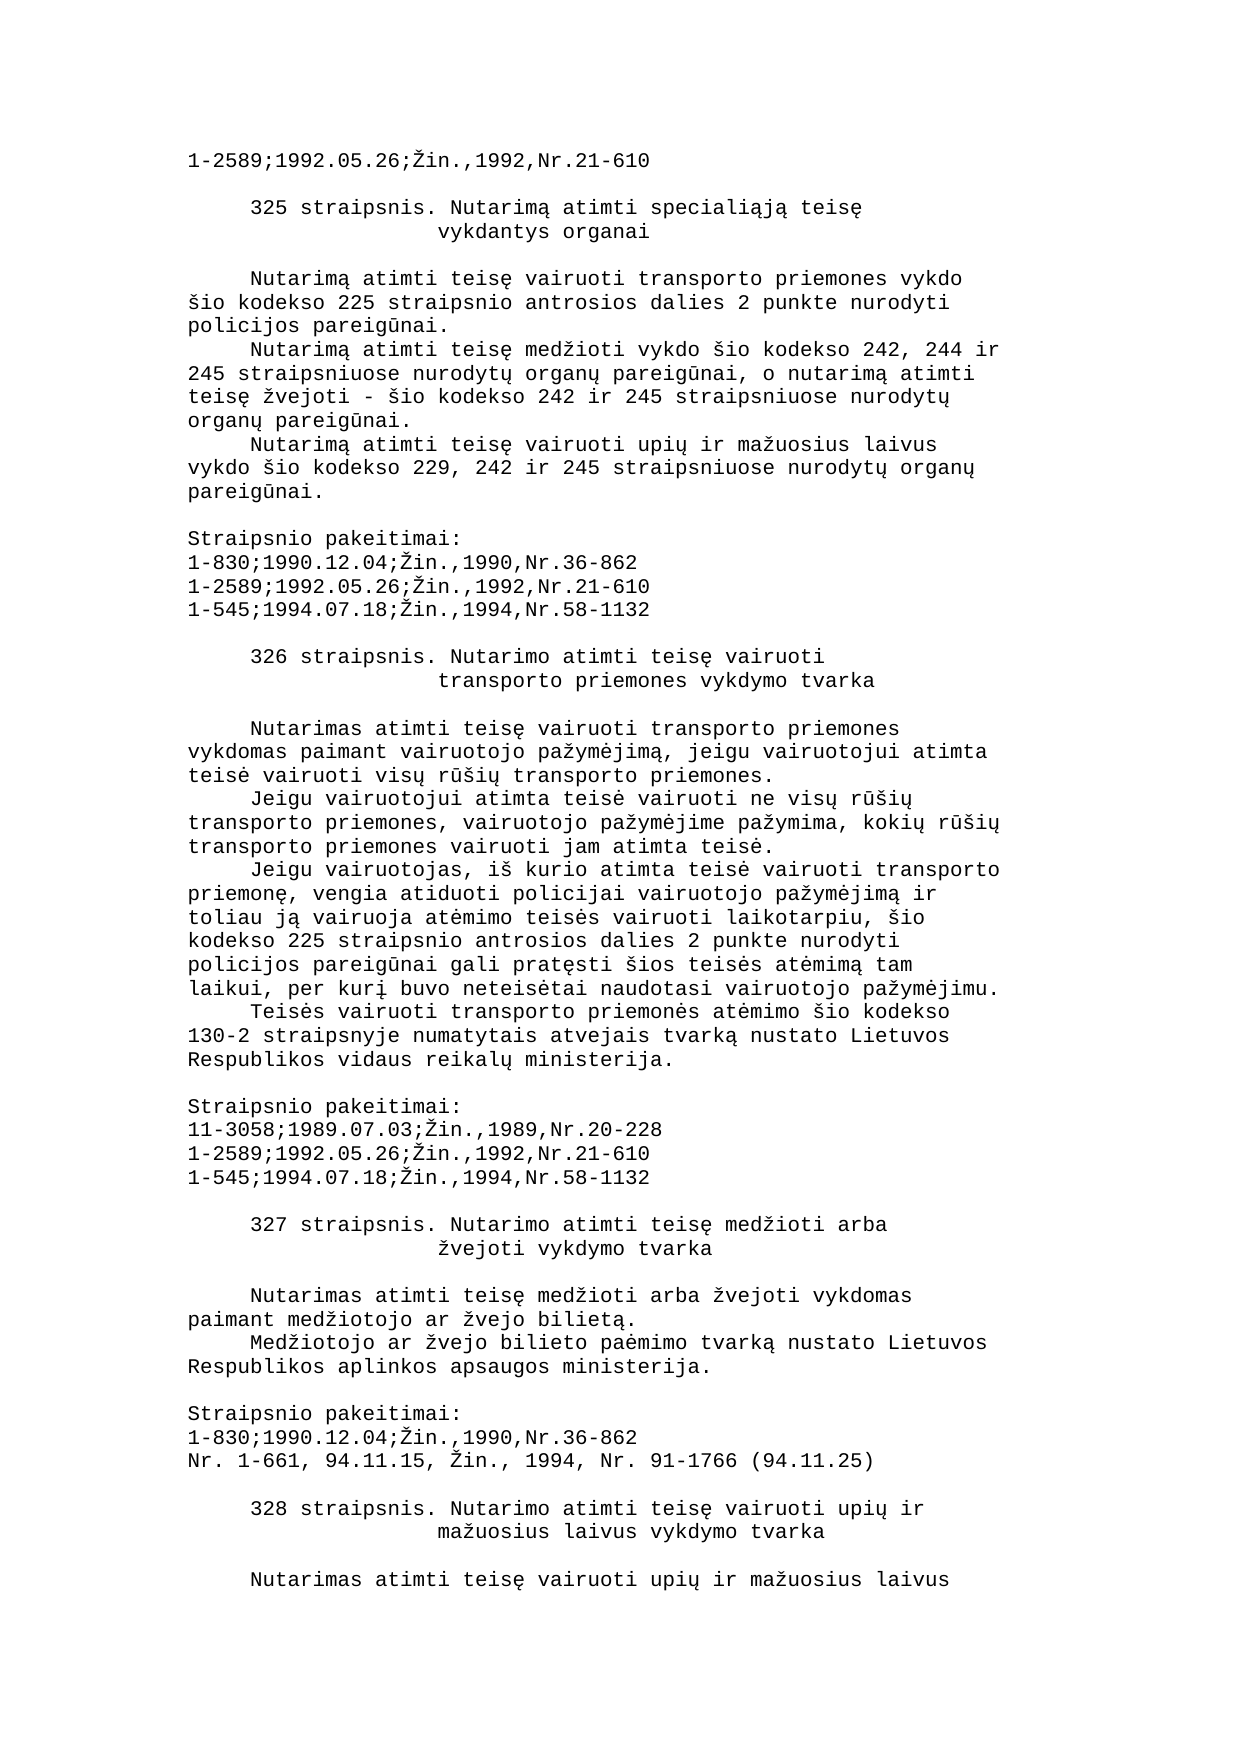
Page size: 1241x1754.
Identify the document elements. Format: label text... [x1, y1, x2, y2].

text Jeigu vairuotojas, iš kurio atimta teisė vairuoti transporto [187, 859, 1053, 883]
text paimant medžiotojo ar žvejo bilietą. [187, 1309, 1053, 1332]
text Straipsnio pakeitimai: [187, 528, 1053, 552]
text Nutarimą atimti teisę vairuoti upių ir mažuosius laivus [187, 434, 1053, 457]
text Nutarimą atimti teisę vairuoti transporto priemones vykdo [187, 268, 1053, 292]
text 326 straipsnis. Nutarimo atimti teisę vairuoti [187, 647, 1053, 670]
text policijos pareigūnai gali pratęsti šios teisės atėmimą tam [187, 954, 1053, 978]
text pareigūnai. [187, 481, 1053, 505]
text vykdo šio kodekso 229, 242 ir 245 straipsniuose nurodytų organų [187, 457, 1053, 481]
text teisę žvejoti - šio kodekso 242 ir 245 straipsniuose nurodytų [187, 386, 1053, 410]
text Respublikos aplinkos apsaugos ministerija. [187, 1356, 1053, 1379]
text Straipsnio pakeitimai: [187, 1403, 1053, 1427]
text transporto priemones, vairuotojo pažymėjime pažymima, kokių rūšių [187, 812, 1053, 836]
text kodekso 225 straipsnio antrosios dalies 2 punkte nurodyti [187, 930, 1053, 954]
text 11-3058;1989.07.03;Žin.,1989,Nr.20-228 [187, 1119, 1053, 1143]
text vykdomas paimant vairuotojo pažymėjimą, jeigu vairuotojui atimta [187, 741, 1053, 765]
text 328 straipsnis. Nutarimo atimti teisę vairuoti upių ir [187, 1498, 1053, 1521]
text Teisės vairuoti transporto priemonės atėmimo šio kodekso [187, 1001, 1053, 1025]
text žvejoti vykdymo tvarka [187, 1238, 1053, 1261]
text Medžiotojo ar žvejo bilieto paėmimo tvarką nustato Lietuvos [187, 1332, 1053, 1356]
text 1-2589;1992.05.26;Žin.,1992,Nr.21-610 [187, 150, 1053, 174]
text Straipsnio pakeitimai: [187, 1096, 1053, 1119]
text teisė vairuoti visų rūšių transporto priemones. [187, 765, 1053, 788]
text transporto priemones vairuoti jam atimta teisė. [187, 836, 1053, 859]
text 327 straipsnis. Nutarimo atimti teisę medžioti arba [187, 1214, 1053, 1238]
text Nutarimą atimti teisę medžioti vykdo šio kodekso 242, 244 ir [187, 339, 1053, 363]
text Nutarimas atimti teisę medžioti arba žvejoti vykdomas [187, 1285, 1053, 1309]
text 325 straipsnis. Nutarimą atimti specialiąją teisę [187, 197, 1053, 221]
text Respublikos vidaus reikalų ministerija. [187, 1048, 1053, 1072]
text 1-2589;1992.05.26;Žin.,1992,Nr.21-610 [187, 576, 1053, 599]
text Nr. 1-661, 94.11.15, Žin., 1994, Nr. 91-1766 (94.11.25) [187, 1451, 1053, 1474]
text toliau ją vairuoja atėmimo teisės vairuoti laikotarpiu, šio [187, 907, 1053, 930]
text mažuosius laivus vykdymo tvarka [187, 1521, 1053, 1545]
text policijos pareigūnai. [187, 316, 1053, 339]
text vykdantys organai [187, 221, 1053, 244]
text 1-830;1990.12.04;Žin.,1990,Nr.36-862 [187, 552, 1053, 576]
text 245 straipsniuose nurodytų organų pareigūnai, o nutarimą atimti [187, 363, 1053, 386]
text Nutarimas atimti teisę vairuoti transporto priemones [187, 717, 1053, 741]
text 130-2 straipsnyje numatytais atvejais tvarką nustato Lietuvos [187, 1025, 1053, 1048]
text organų pareigūnai. [187, 410, 1053, 434]
text Nutarimas atimti teisę vairuoti upių ir mažuosius laivus [187, 1569, 1053, 1592]
text šio kodekso 225 straipsnio antrosios dalies 2 punkte nurodyti [187, 292, 1053, 316]
text 1-2589;1992.05.26;Žin.,1992,Nr.21-610 [187, 1143, 1053, 1167]
text laikui, per kurį buvo neteisėtai naudotasi vairuotojo pažymėjimu. [187, 978, 1053, 1001]
text 1-830;1990.12.04;Žin.,1990,Nr.36-862 [187, 1427, 1053, 1451]
text Jeigu vairuotojui atimta teisė vairuoti ne visų rūšių [187, 788, 1053, 812]
text transporto priemones vykdymo tvarka [187, 670, 1053, 694]
text 1-545;1994.07.18;Žin.,1994,Nr.58-1132 [187, 1167, 1053, 1190]
text 1-545;1994.07.18;Žin.,1994,Nr.58-1132 [187, 599, 1053, 623]
text priemonę, vengia atiduoti policijai vairuotojo pažymėjimą ir [187, 883, 1053, 907]
